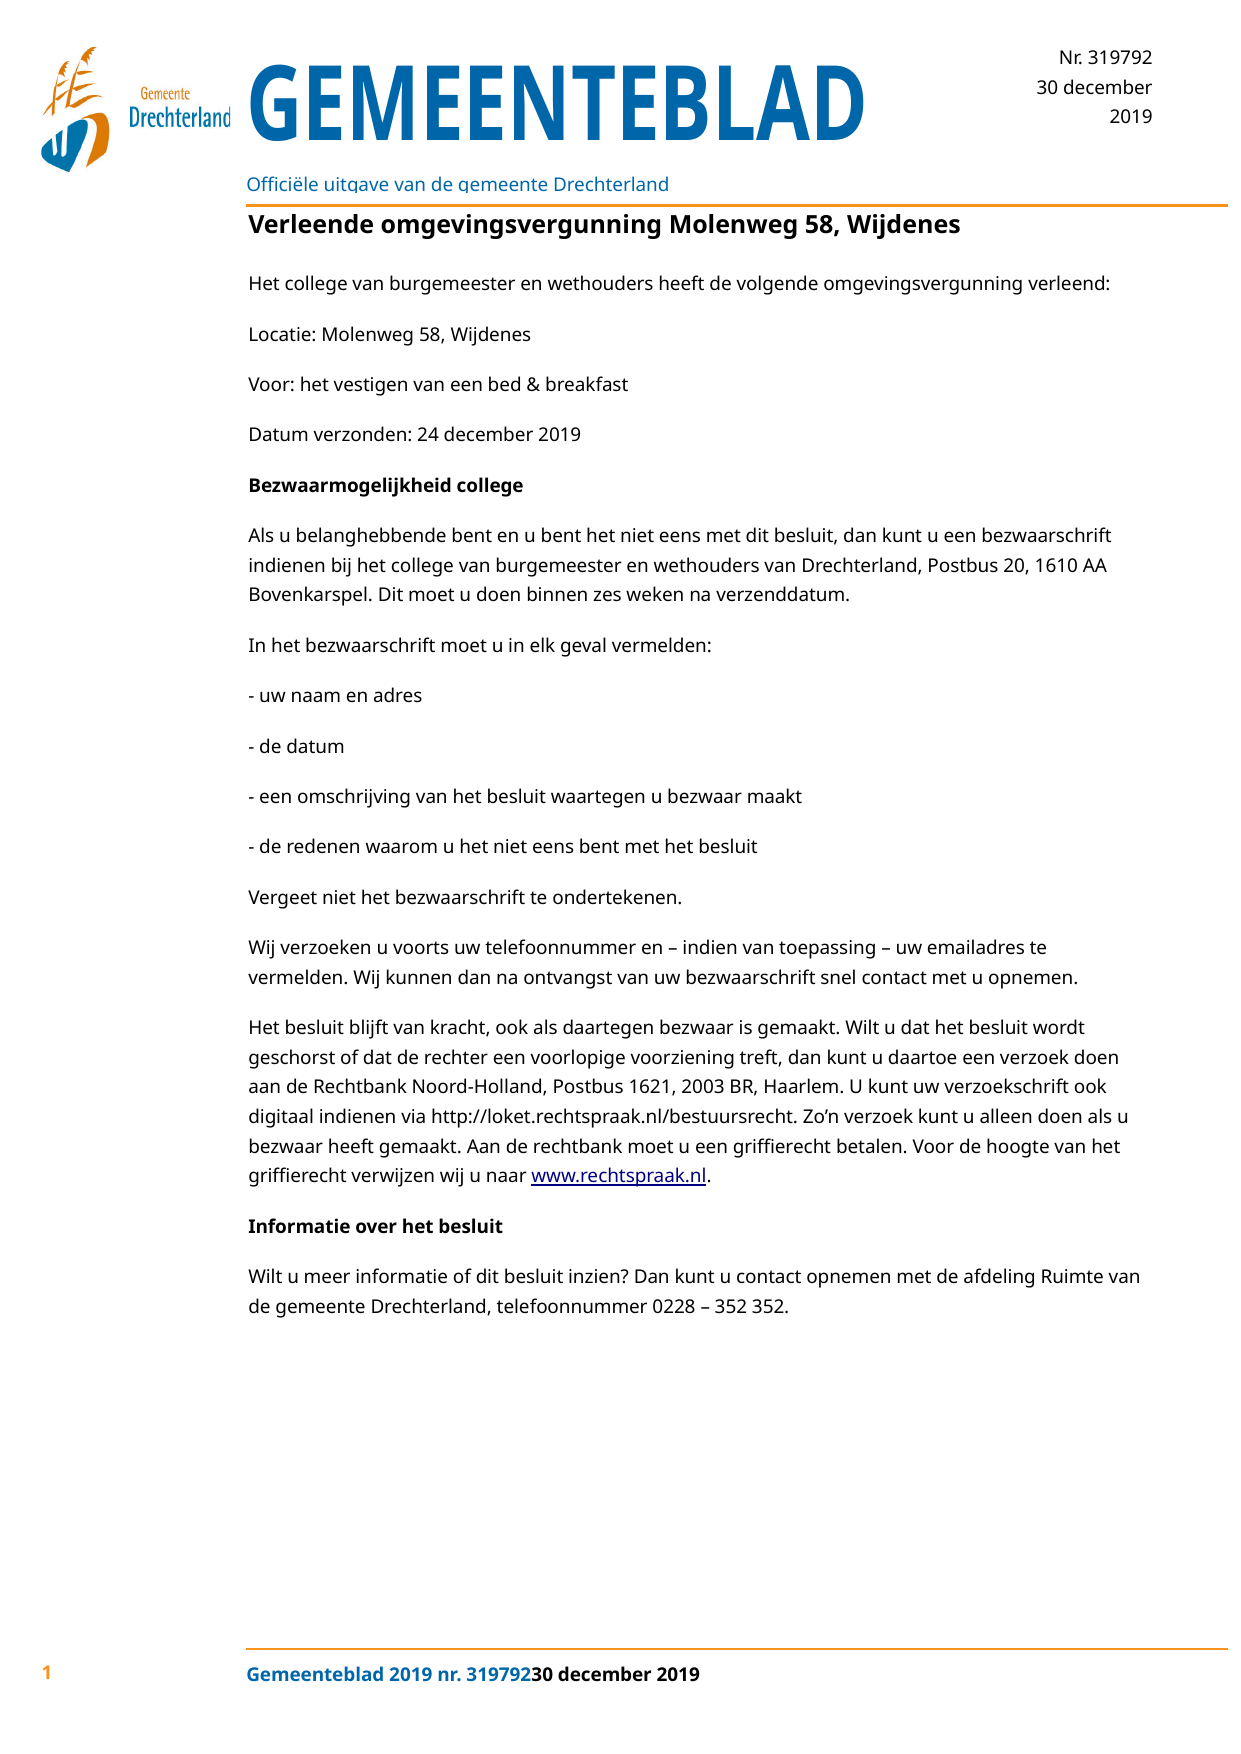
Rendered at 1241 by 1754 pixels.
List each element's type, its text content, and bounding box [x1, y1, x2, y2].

text Vergeet niet het bezwaarschrift te ondertekenen. [248, 884, 1152, 910]
text Als u belanghebbende bent en u bent het niet eens met dit besluit, dan kunt u een bezwaarschrift indienen bij het college van burgemeester en wethouders van Drechterland, Postbus 20, 1610 AA Bovenkarspel. Dit moet u doen binnen zes weken na verzenddatum. [248, 522, 1152, 607]
picture [41, 47, 231, 172]
text - uw naam en adres [248, 682, 1152, 708]
text In het bezwaarschrift moet u in elk geval vermelden: [248, 632, 1152, 658]
text Informatie over het besluit [248, 1213, 1152, 1238]
picture [226, 115, 231, 124]
text Het college van burgemeester en wethouders heeft de volgende omgevingsvergunning verleend: [248, 270, 1152, 296]
text - de datum [248, 733, 1152, 758]
text Locatie: Molenweg 58, Wijdenes [248, 321, 1152, 346]
text - de redenen waarom u het niet eens bent met het besluit [248, 834, 1152, 859]
text Bezwaarmogelijkheid college [248, 472, 1152, 498]
text Wij verzoeken u voorts uw telefoonnummer en – indien van toepassing – uw emailadres te vermelden. Wij kunnen dan na ontvangst van uw bezwaarschrift snel contact met u opnemen. [248, 934, 1152, 990]
text Datum verzonden: 24 december 2019 [248, 422, 1152, 447]
text Wilt u meer informatie of dit besluit inzien? Dan kunt u contact opnemen met de afdeling Ruimte van de gemeente Drechterland, telefoonnummer 0228 – 352 352. [248, 1263, 1152, 1318]
text - een omschrijving van het besluit waartegen u bezwaar maakt [248, 783, 1152, 809]
picture [41, 158, 64, 172]
text Voor: het vestigen van een bed & breakfast [248, 371, 1152, 397]
text Verleende omgevingsvergunning Molenweg 58, Wijdenes [248, 207, 1152, 241]
text Het besluit blijft van kracht, ook als daartegen bezwaar is gemaakt. Wilt u dat het besluit wordt geschorst of dat de rechter een voorlopige voorziening treft, dan kunt u daartoe een verzoek doen aan de Rechtbank Noord-Holland, Postbus 1621, 2003 BR, Haarlem. U kunt uw verzoekschrift ook digitaal indienen via http://loket.rechtspraak.nl/bestuursrecht. Zo’n verzoek kunt u alleen doen als u bezwaar heeft gemaakt. Aan de rechtbank moet u een griffierecht betalen. Voor de hoogte van het griffierecht verwijzen wij u naar www.rechtspraak.nl. [248, 1014, 1152, 1188]
